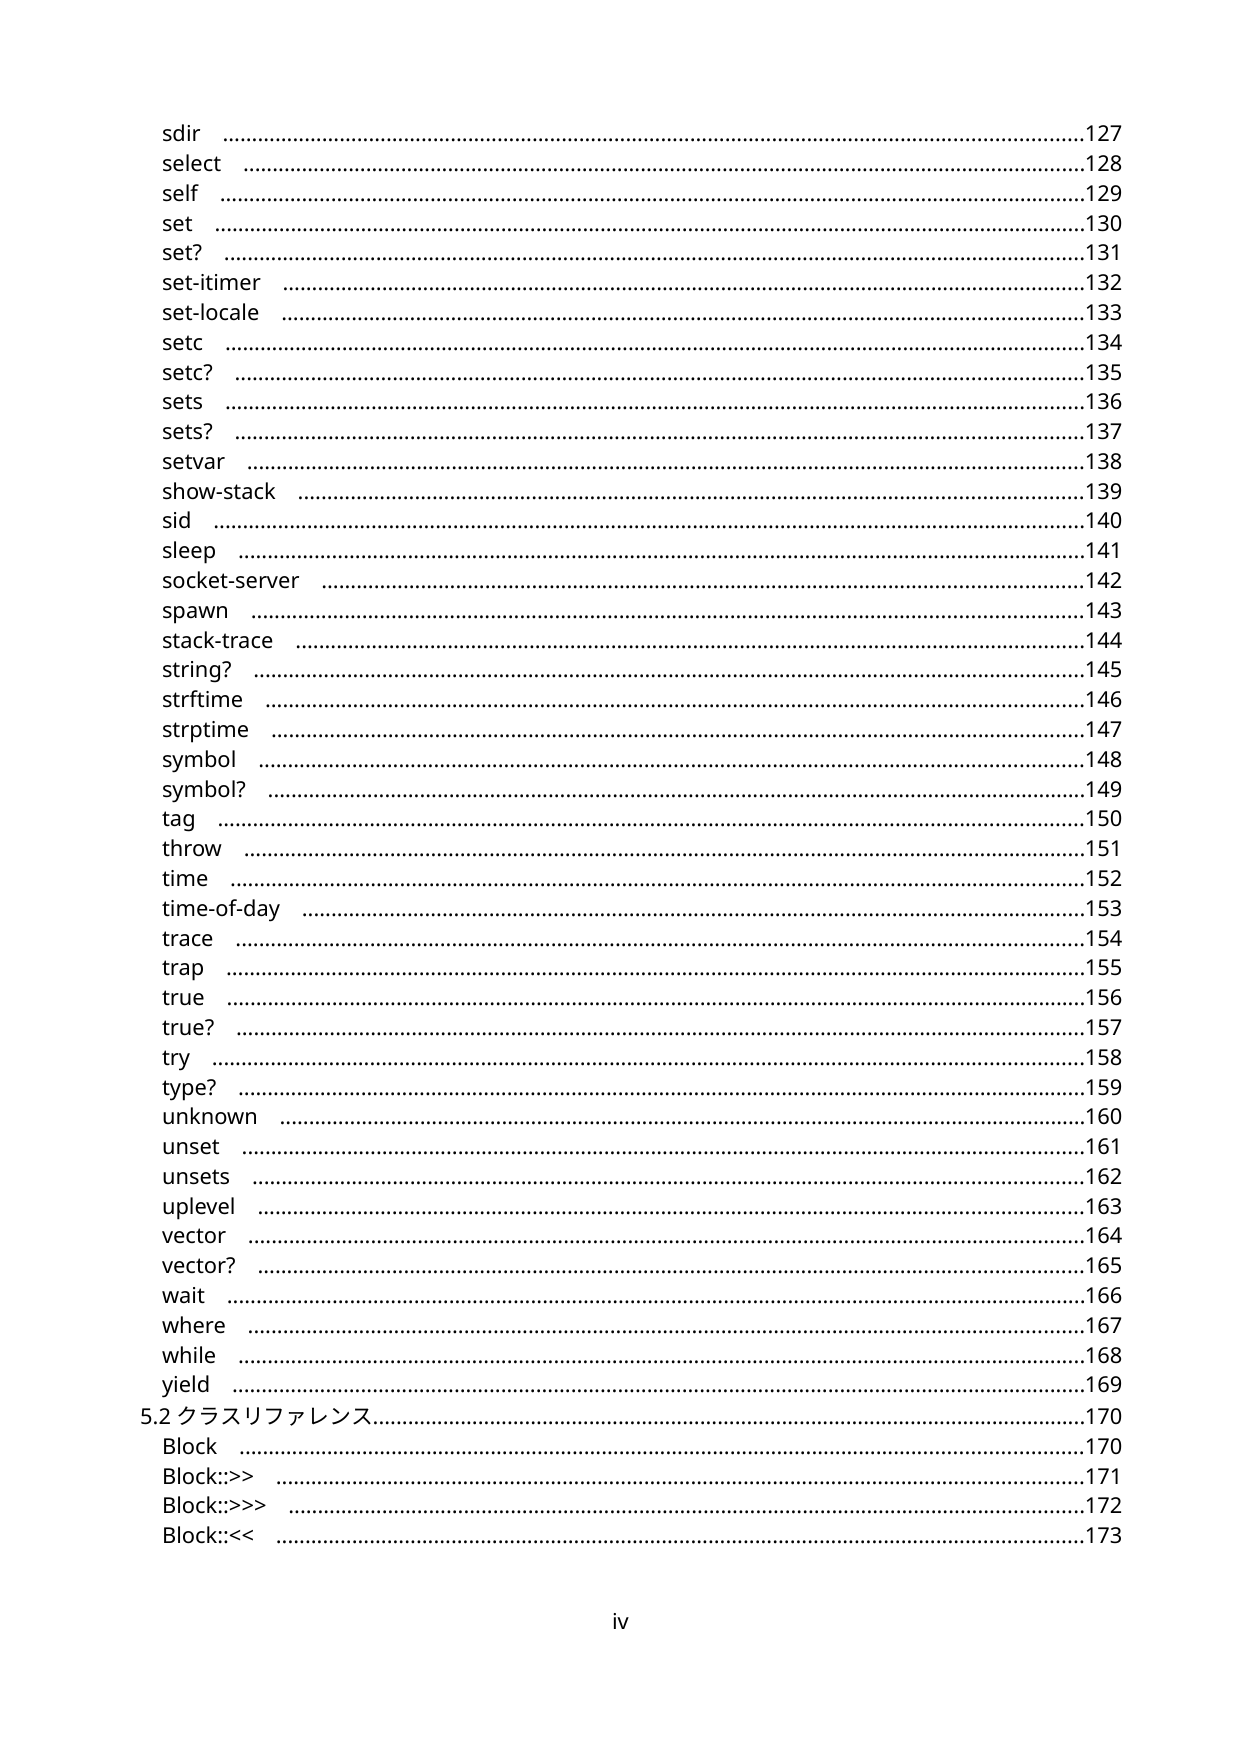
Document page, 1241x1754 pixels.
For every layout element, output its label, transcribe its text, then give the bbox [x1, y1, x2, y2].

text Block::>> 171 [162, 1461, 1122, 1491]
text symbol? 149 [162, 773, 1122, 803]
text symbol 148 [162, 744, 1122, 773]
text yield 169 [162, 1369, 1122, 1399]
text stack-trace 144 [162, 624, 1122, 654]
text trap 155 [162, 952, 1122, 982]
text trace 154 [162, 922, 1122, 952]
text setc 134 [162, 327, 1122, 356]
text time-of-day 153 [162, 893, 1122, 922]
text throw 151 [162, 833, 1122, 863]
text sets? 137 [162, 416, 1122, 446]
text time 152 [162, 863, 1122, 893]
text unset 161 [162, 1131, 1122, 1161]
text type? 159 [162, 1071, 1122, 1101]
text set? 131 [162, 237, 1122, 267]
text true? 157 [162, 1012, 1122, 1042]
text try 158 [162, 1042, 1122, 1071]
text sleep 141 [162, 535, 1122, 565]
text select 128 [162, 148, 1122, 178]
text true 156 [162, 982, 1122, 1012]
text show-stack 139 [162, 476, 1122, 505]
text setvar 138 [162, 446, 1122, 476]
text set-itimer 132 [162, 267, 1122, 297]
text socket-server 142 [162, 565, 1122, 595]
text sid 140 [162, 505, 1122, 535]
text Block::<< 173 [162, 1520, 1122, 1550]
text 5.2 クラスリファレンス 170 [140, 1399, 1122, 1431]
text Block 170 [162, 1431, 1122, 1461]
text while 168 [162, 1339, 1122, 1369]
text sets 136 [162, 386, 1122, 416]
text sdir 127 [162, 118, 1122, 148]
text Block::>>> 172 [162, 1491, 1122, 1520]
text set-locale 133 [162, 297, 1122, 327]
text self 129 [162, 178, 1122, 207]
text tag 150 [162, 803, 1122, 833]
text unknown 160 [162, 1101, 1122, 1131]
text uplevel 163 [162, 1191, 1122, 1220]
text wait 166 [162, 1280, 1122, 1310]
text vector? 165 [162, 1250, 1122, 1280]
text string? 145 [162, 654, 1122, 684]
text where 167 [162, 1310, 1122, 1339]
text spawn 143 [162, 595, 1122, 624]
text strftime 146 [162, 684, 1122, 714]
text vector 164 [162, 1220, 1122, 1250]
text strptime 147 [162, 714, 1122, 744]
text set 130 [162, 207, 1122, 237]
text unsets 162 [162, 1161, 1122, 1191]
text setc? 135 [162, 356, 1122, 386]
